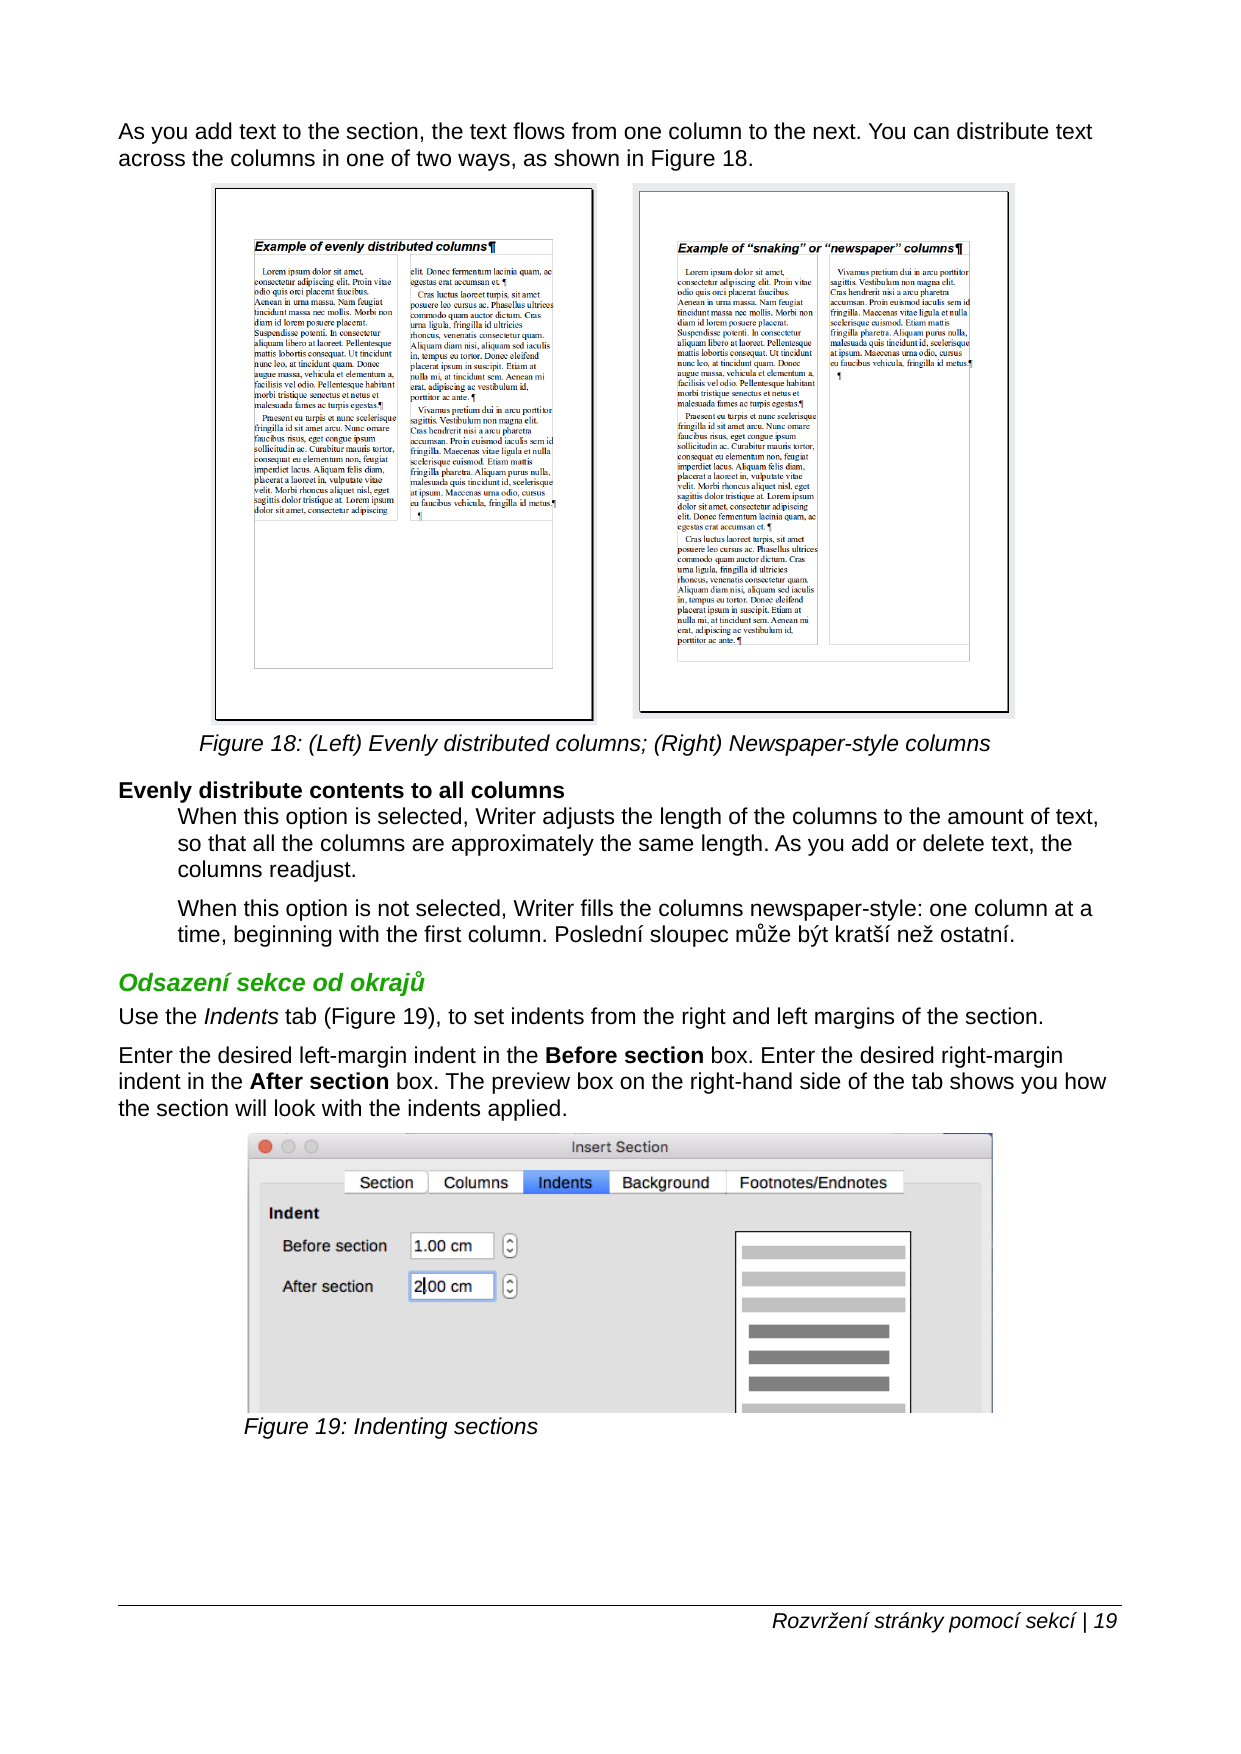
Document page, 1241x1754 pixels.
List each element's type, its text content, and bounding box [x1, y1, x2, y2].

table_header [621, 183, 1030, 729]
text When this option is not selected, Writer fills the columns newspaper-style: one column at a time, beginning with the first column. Poslední sloupec může být kratší než ostatní. [177, 895, 1122, 948]
text Enter the desired left-margin indent in the Before section box. Enter the desired right-margin indent in the After section box. The preview box on the right-hand side of the tab shows you how the section will look with the indents applied. [118, 1042, 1122, 1121]
text Figure 19: Indenting sections [244, 1413, 997, 1439]
picture [211, 183, 598, 725]
picture [632, 183, 1016, 719]
picture [247, 1133, 993, 1413]
table_header [199, 183, 621, 729]
text Use the Indents tab (Figure 19), to set indents from the right and left margins of the section. [118, 1003, 1122, 1029]
text Evenly distribute contents to all columns [118, 777, 1122, 803]
table_cell Figure 18: (Left) Evenly distributed columns; (Right) Newspaper-style columns [199, 730, 1030, 759]
subtitle Odsazení sekce od okrajů [118, 968, 1122, 997]
text When this option is selected, Writer adjusts the length of the columns to the amount of text, so that all the columns are approximately the same length. As you add or delete text, the columns readjust. [177, 803, 1122, 882]
list As you add text to the section, the text flows from one column to the next. You can distribute text across the columns in one of two ways, as shown in Figure 18. [118, 118, 1122, 171]
